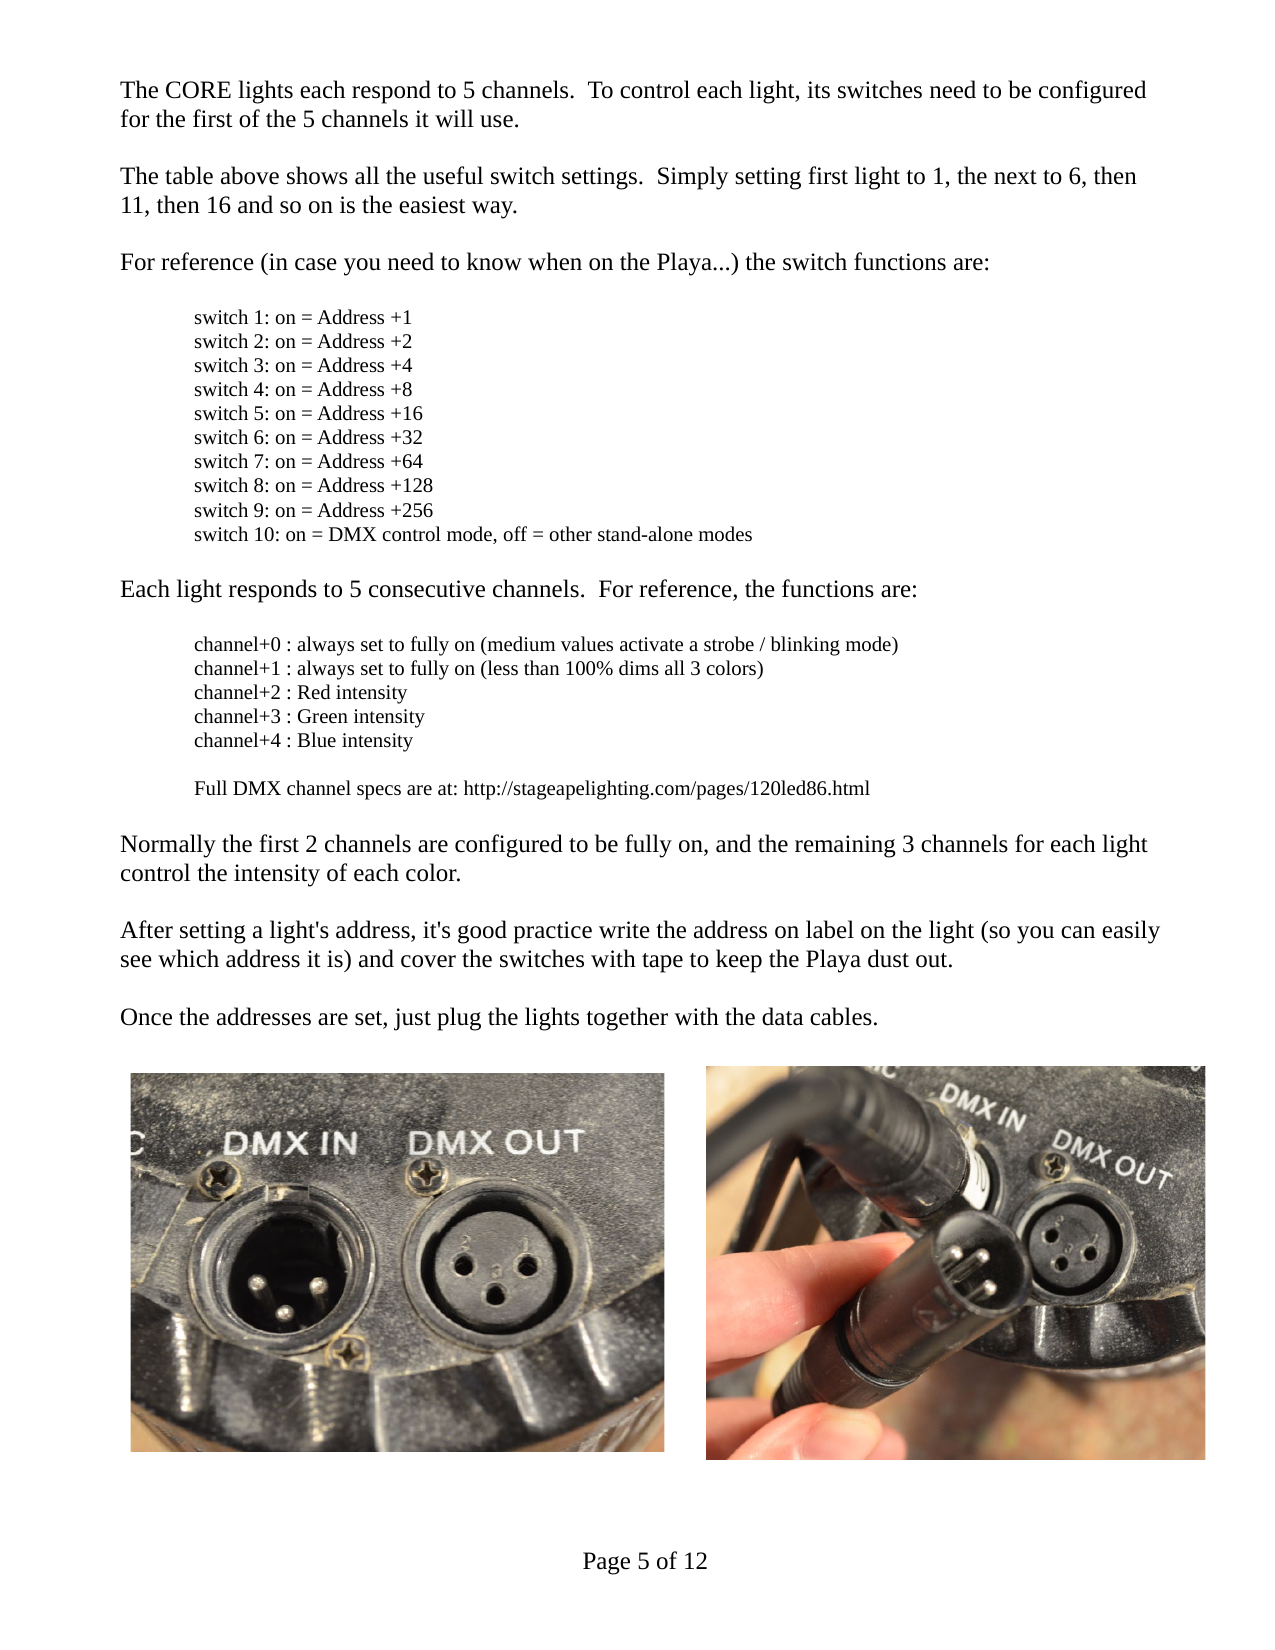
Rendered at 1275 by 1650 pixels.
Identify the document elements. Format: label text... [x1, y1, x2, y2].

text The table above shows all the useful switch settings. Simply setting first light to 1, the next to 6, then 11, then 16 and so on is the easiest way. [120, 161, 1170, 219]
text switch 5: on = Address +16 [194, 401, 1170, 425]
text switch 1: on = Address +1 [194, 305, 1170, 329]
text switch 7: on = Address +64 [194, 449, 1170, 473]
text After setting a light's address, it's good practice write the address on label on the light (so you can easily see which address it is) and cover the switches with tape to keep the Playa dust out. [120, 915, 1170, 973]
picture [706, 1066, 1206, 1460]
text The CORE lights each respond to 5 channels. To control each light, its switches need to be configured for the first of the 5 channels it will use. [120, 75, 1170, 132]
text channel+0 : always set to fully on (medium values activate a strobe / blinking mode) [194, 632, 1170, 656]
text switch 2: on = Address +2 [194, 329, 1170, 353]
text channel+2 : Red intensity [194, 680, 1170, 704]
text switch 6: on = Address +32 [194, 425, 1170, 449]
text channel+4 : Blue intensity [194, 728, 1170, 752]
text Full DMX channel specs are at: http://stageapelighting.com/pages/120led86.html [194, 776, 1170, 800]
text Once the addresses are set, just plug the lights together with the data cables. [120, 1002, 1170, 1030]
text Normally the first 2 channels are configured to be fully on, and the remaining 3 channels for each light control the intensity of each color. [120, 829, 1170, 887]
picture [130, 1073, 665, 1452]
text switch 3: on = Address +4 [194, 353, 1170, 377]
text Each light responds to 5 consecutive channels. For reference, the functions are: [120, 574, 1170, 603]
text channel+1 : always set to fully on (less than 100% dims all 3 colors) [194, 656, 1170, 680]
text switch 9: on = Address +256 [194, 497, 1170, 522]
text switch 8: on = Address +128 [194, 473, 1170, 497]
text switch 4: on = Address +8 [194, 377, 1170, 401]
text switch 10: on = DMX control mode, off = other stand-alone modes [194, 522, 1170, 546]
text channel+3 : Green intensity [194, 704, 1170, 728]
text For reference (in case you need to know when on the Playa...) the switch functions are: [120, 247, 1170, 276]
